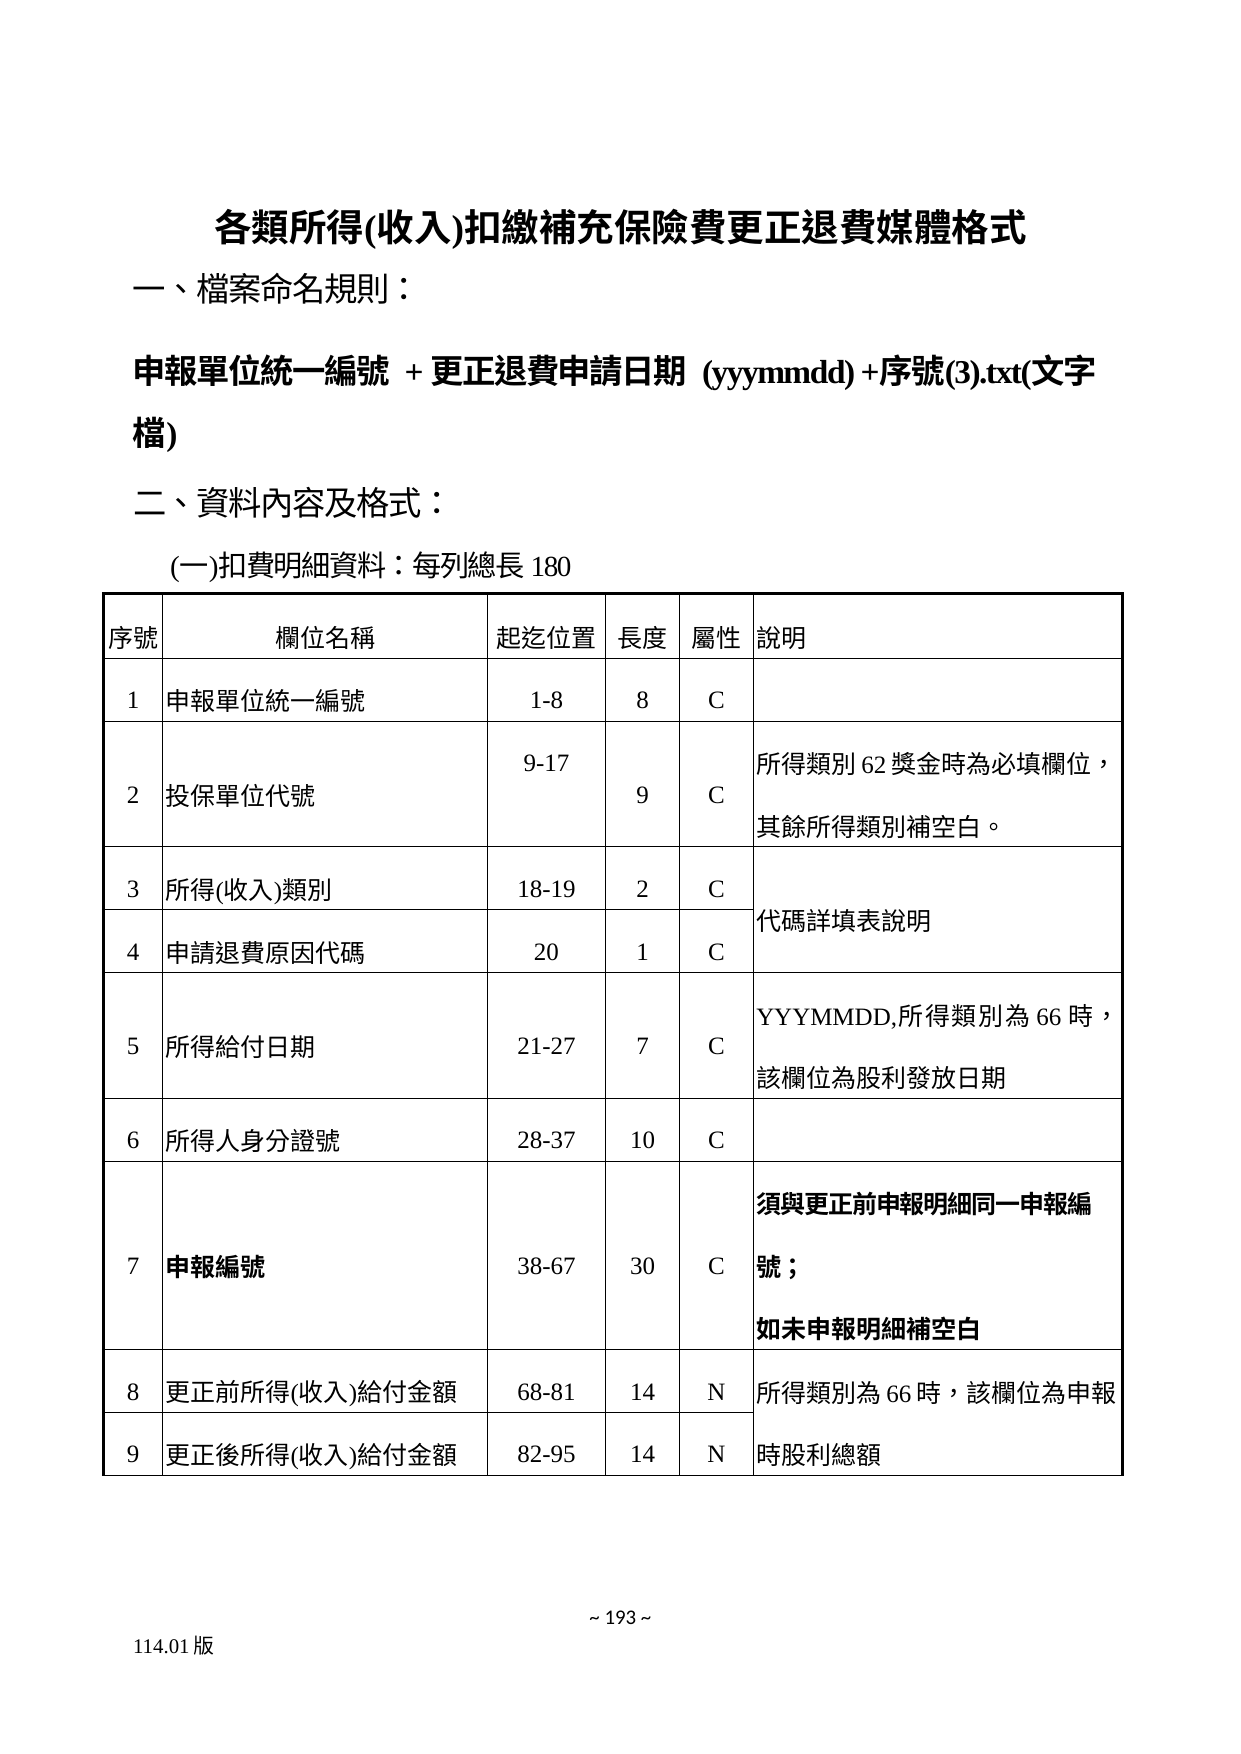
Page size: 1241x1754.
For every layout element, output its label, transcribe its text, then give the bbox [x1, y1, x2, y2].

table_cell 30 [606, 1162, 679, 1349]
table_cell 投保單位代號 [163, 722, 487, 846]
table_cell 10 [606, 1099, 679, 1161]
table_cell 9 [606, 722, 679, 846]
table_cell 所得(收入)類別 [163, 847, 487, 909]
table_header 序號 [105, 595, 162, 658]
text 一、檔案命名規則： [133, 246, 1107, 308]
table_cell C [680, 910, 753, 972]
table_header 起迄位置 [488, 595, 605, 658]
table_cell 20 [488, 910, 605, 972]
table_cell 38-67 [488, 1162, 605, 1349]
table_cell 82-95 [488, 1413, 605, 1475]
table_cell 7 [105, 1162, 162, 1349]
table_cell 所得給付日期 [163, 973, 487, 1098]
table_cell 6 [105, 1099, 162, 1161]
table_header 長度 [606, 595, 679, 658]
table_cell 1 [105, 659, 162, 721]
table_cell 18-19 [488, 847, 605, 909]
table_cell 1 [606, 910, 679, 972]
table_cell C [680, 847, 753, 909]
table_cell 3 [105, 847, 162, 909]
table_cell 代碼詳填表說明 [754, 847, 1121, 972]
table_cell N [680, 1413, 753, 1475]
text 二、資料內容及格式： [133, 459, 1107, 522]
table_cell 更正後所得(收入)給付金額 [163, 1413, 487, 1475]
table_cell 所得類別62獎金時為必填欄位，其餘所得類別補空白。 [754, 722, 1121, 846]
table_cell 14 [606, 1350, 679, 1412]
table_header 說明 [754, 595, 1121, 658]
table_cell C [680, 722, 753, 846]
table_cell 須與更正前申報明細同一申報編號； 如未申報明細補空白 [754, 1162, 1121, 1349]
table_cell 所得類別為66時，該欄位為申報時股利總額 [754, 1350, 1121, 1475]
table_cell 68-81 [488, 1350, 605, 1412]
table_header 屬性 [680, 595, 753, 658]
text (一)扣費明細資料：每列總長180 [133, 522, 1107, 584]
table_cell [754, 1099, 1121, 1161]
table_cell 4 [105, 910, 162, 972]
table_cell 申報單位統一編號 [163, 659, 487, 721]
table_cell C [680, 1162, 753, 1349]
table_cell 2 [105, 722, 162, 846]
table_cell YYYMMDD,所得類別為66時，該欄位為股利發放日期 [754, 973, 1121, 1098]
text 各類所得(收入)扣繳補充保險費更正退費媒體格式 [133, 183, 1107, 246]
table_cell 9-17 [488, 722, 605, 846]
table_cell 21-27 [488, 973, 605, 1098]
table_cell 1-8 [488, 659, 605, 721]
table_cell C [680, 973, 753, 1098]
table_cell 28-37 [488, 1099, 605, 1161]
table_cell C [680, 659, 753, 721]
table_cell [754, 659, 1121, 721]
text 申報單位統一編號 + 更正退費申請日期 (yyymmdd) +序號(3).txt(文字檔) [133, 327, 1107, 452]
table_cell 14 [606, 1413, 679, 1475]
table_cell N [680, 1350, 753, 1412]
table_header 欄位名稱 [163, 595, 487, 658]
table_cell 8 [606, 659, 679, 721]
table_cell 8 [105, 1350, 162, 1412]
table_cell 所得人身分證號 [163, 1099, 487, 1161]
table_cell 更正前所得(收入)給付金額 [163, 1350, 487, 1412]
table_cell 申請退費原因代碼 [163, 910, 487, 972]
table_cell 9 [105, 1413, 162, 1475]
table_cell 申報編號 [163, 1162, 487, 1349]
table_cell 5 [105, 973, 162, 1098]
table_cell C [680, 1099, 753, 1161]
table_cell 7 [606, 973, 679, 1098]
table_cell 2 [606, 847, 679, 909]
